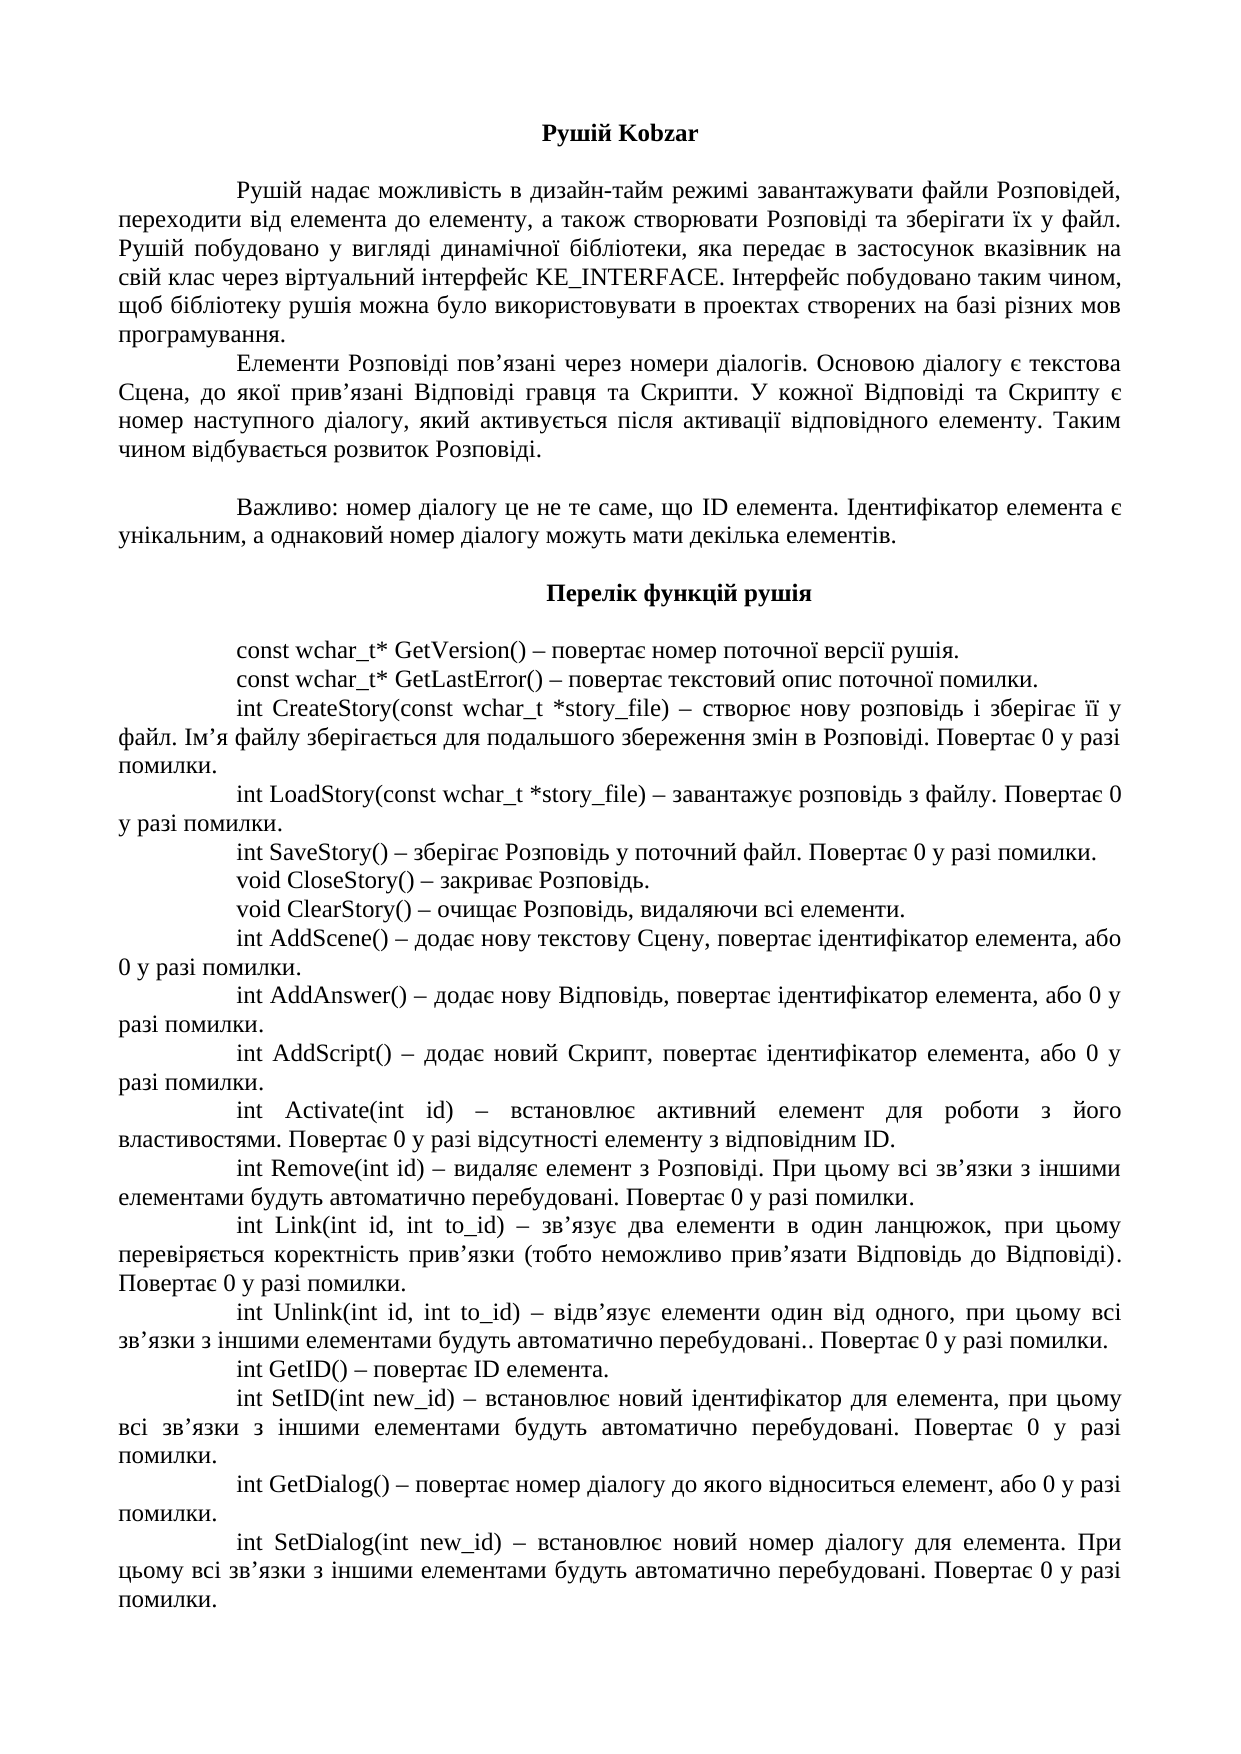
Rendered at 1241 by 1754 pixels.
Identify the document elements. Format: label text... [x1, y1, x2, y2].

text int Link(int id, int to_id) – зв’язує два елементи в один ланцюжок, при цьому перевіряється коректність прив’язки (тобто неможливо прив’язати Відповідь до Відповіді). Повертає 0 у разі помилки. [118, 1211, 1122, 1297]
text Елементи Розповіді пов’язані через номери діалогів. Основою діалогу є текстова Сцена, до якої прив’язані Відповіді гравця та Скрипти. У кожної Відповіді та Скрипту є номер наступного діалогу, який активується після активації відповідного елементу. Таким чином відбувається розвиток Розповіді. [118, 348, 1122, 463]
text const wchar_t* GetVersion() – повертає номер поточної версії рушія. [118, 636, 1122, 664]
text int SetID(int new_id) – встановлює новий ідентифікатор для елемента, при цьому всі зв’язки з іншими елементами будуть автоматично перебудовані. Повертає 0 у разі помилки. [118, 1383, 1122, 1469]
text Рушій надає можливість в дизайн-тайм режимі завантажувати файли Розповідей, переходити від елемента до елементу, а також створювати Розповіді та зберігати їх у файл. Рушій побудовано у вигляді динамічної бібліотеки, яка передає в застосунок вказівник на свій клас через віртуальний інтерфейс KE_INTERFACE. Інтерфейс побудовано таким чином, щоб бібліотеку рушія можна було використовувати в проектах створених на базі різних мов програмування. [118, 176, 1122, 348]
text int Activate(int id) – встановлює активний елемент для роботи з його властивостями. Повертає 0 у разі відсутності елементу з відповідним ID. [118, 1096, 1122, 1153]
text const wchar_t* GetLastError() – повертає текстовий опис поточної помилки. [118, 664, 1122, 693]
text void CloseStory() – закриває Розповідь. [118, 866, 1122, 894]
text Перелік функцій рушія [118, 578, 1122, 607]
text int Unlink(int id, int to_id) – відв’язує елементи один від одного, при цьому всі зв’язки з іншими елементами будуть автоматично перебудовані.. Повертає 0 у разі помилки. [118, 1297, 1122, 1354]
text Рушій Kobzar [118, 118, 1122, 147]
text int SetDialog(int new_id) – встановлює новий номер діалогу для елемента. При цьому всі зв’язки з іншими елементами будуть автоматично перебудовані. Повертає 0 у разі помилки. [118, 1527, 1122, 1613]
text int AddScene() – додає нову текстову Сцену, повертає ідентифікатор елемента, або 0 у разі помилки. [118, 923, 1122, 981]
text int GetDialog() – повертає номер діалогу до якого відноситься елемент, або 0 у разі помилки. [118, 1469, 1122, 1527]
text int GetID() – повертає ID елемента. [118, 1354, 1122, 1383]
text Важливо: номер діалогу це не те саме, що ID елемента. Ідентифікатор елемента є унікальним, а однаковий номер діалогу можуть мати декілька елементів. [118, 492, 1122, 549]
text int SaveStory() – зберігає Розповідь у поточний файл. Повертає 0 у разі помилки. [118, 837, 1122, 866]
text int AddScript() – додає новий Скрипт, повертає ідентифікатор елемента, або 0 у разі помилки. [118, 1038, 1122, 1096]
text int AddAnswer() – додає нову Відповідь, повертає ідентифікатор елемента, або 0 у разі помилки. [118, 981, 1122, 1038]
text int Remove(int id) – видаляє елемент з Розповіді. При цьому всі зв’язки з іншими елементами будуть автоматично перебудовані. Повертає 0 у разі помилки. [118, 1153, 1122, 1211]
text int LoadStory(const wchar_t *story_file) – завантажує розповідь з файлу. Повертає 0 у разі помилки. [118, 779, 1122, 837]
text void ClearStory() – очищає Розповідь, видаляючи всі елементи. [118, 894, 1122, 923]
text int CreateStory(const wchar_t *story_file) – створює нову розповідь і зберігає її у файл. Ім’я файлу зберігається для подальшого збереження змін в Розповіді. Повертає 0 у разі помилки. [118, 693, 1122, 779]
